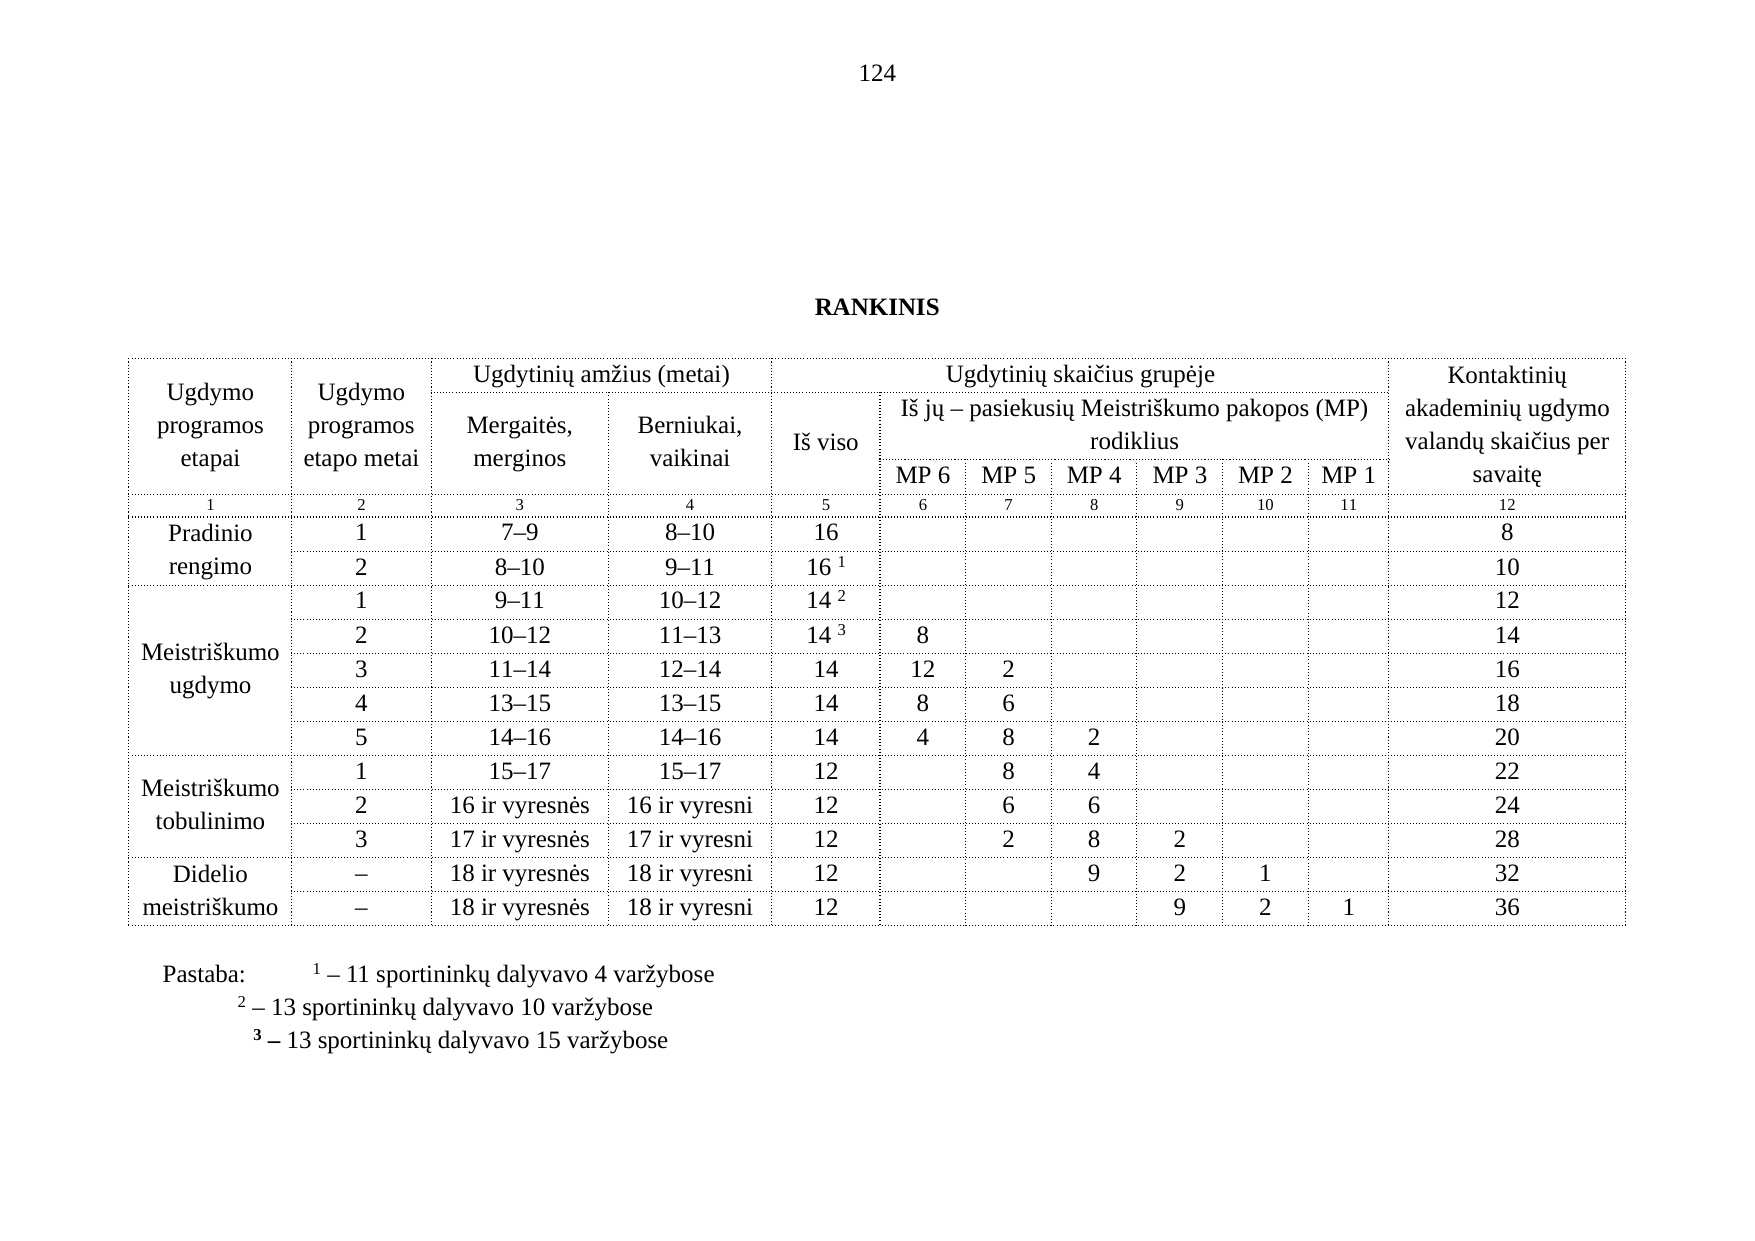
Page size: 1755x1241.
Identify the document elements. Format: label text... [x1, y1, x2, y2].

table_cell [880, 891, 966, 925]
table_cell 1 [291, 585, 431, 619]
table_cell 1 [1223, 857, 1308, 891]
table_cell [1308, 789, 1389, 823]
table_cell [1137, 619, 1222, 653]
text 3 – 13 sportininkų dalyvavo 15 varžybose [162, 1025, 1580, 1054]
table_cell 2 [291, 619, 431, 653]
table_cell Pradinio rengimo [129, 516, 291, 584]
table_cell 10 [1389, 551, 1625, 584]
table_cell [1137, 687, 1222, 721]
table_cell [1223, 789, 1308, 823]
table_cell [1223, 653, 1308, 687]
table_cell 15–17 [608, 755, 771, 789]
table_cell [880, 823, 966, 857]
table_cell [880, 551, 966, 584]
table_cell 8 [966, 721, 1051, 755]
table_cell [1223, 823, 1308, 857]
table_cell 15–17 [431, 755, 608, 789]
table_cell 6 [966, 687, 1051, 721]
table_cell MP 4 [1051, 459, 1137, 493]
table_header Ugdytinių skaičius grupėje [771, 358, 1389, 392]
table_cell 10–12 [431, 619, 608, 653]
table_cell [1137, 585, 1222, 619]
table_cell 12 [771, 823, 880, 857]
table_cell 11–13 [608, 619, 771, 653]
table_cell [1308, 619, 1389, 653]
table_cell 12 [771, 789, 880, 823]
table_cell [1223, 687, 1308, 721]
table_header Ugdymo programos etapo metai [291, 358, 431, 493]
table_cell Meistriškumo tobulinimo [129, 755, 291, 857]
table_cell 12 [880, 653, 966, 687]
table_cell [966, 551, 1051, 584]
table_cell [1223, 516, 1308, 551]
table_cell [1051, 516, 1137, 551]
table_cell 9 [1137, 494, 1222, 516]
table_cell [880, 857, 966, 891]
table_cell 4 [608, 494, 771, 516]
table_cell 8 [880, 687, 966, 721]
table_cell [966, 857, 1051, 891]
table_cell 9 [1051, 857, 1137, 891]
table_cell [1223, 585, 1308, 619]
table_cell 2 [966, 823, 1051, 857]
table_cell [1308, 755, 1389, 789]
table_cell [1223, 551, 1308, 584]
table_cell 8–10 [431, 551, 608, 584]
table_cell 13–15 [608, 687, 771, 721]
table_cell 4 [1051, 755, 1137, 789]
table_cell 12 [771, 891, 880, 925]
table_cell 8 [1051, 494, 1137, 516]
table_cell 10–12 [608, 585, 771, 619]
table_cell 2 [1223, 891, 1308, 925]
table_cell 8 [966, 755, 1051, 789]
table_cell 7–9 [431, 516, 608, 551]
table_cell [1051, 687, 1137, 721]
table_cell [1223, 721, 1308, 755]
table_cell 3 [431, 494, 608, 516]
table_cell 17 ir vyresnės [431, 823, 608, 857]
table_cell [1137, 721, 1222, 755]
table_cell [1051, 653, 1137, 687]
table_cell 4 [880, 721, 966, 755]
table_cell 9–11 [608, 551, 771, 584]
table_cell [1137, 789, 1222, 823]
table_cell 24 [1389, 789, 1625, 823]
table_cell [1051, 551, 1137, 584]
table_cell 20 [1389, 721, 1625, 755]
table_cell [1308, 823, 1389, 857]
table_cell 1 [291, 755, 431, 789]
table_cell 3 [291, 653, 431, 687]
table_cell 18 ir vyresnės [431, 857, 608, 891]
table_cell [880, 585, 966, 619]
table_cell – [291, 891, 431, 925]
table_cell 2 [291, 494, 431, 516]
table_cell 16 [771, 516, 880, 551]
table_cell 1 [1308, 891, 1389, 925]
table_cell 12 [771, 857, 880, 891]
table_cell 12 [1389, 494, 1625, 516]
table_cell [966, 619, 1051, 653]
table_cell [1308, 551, 1389, 584]
table_cell 36 [1389, 891, 1625, 925]
table_cell MP 3 [1137, 459, 1222, 493]
table_cell [1308, 516, 1389, 551]
table_cell [1308, 857, 1389, 891]
table_cell 8 [1389, 516, 1625, 551]
table_cell 6 [966, 789, 1051, 823]
table_cell 2 [291, 551, 431, 584]
table_cell [1051, 585, 1137, 619]
table_cell 14–16 [431, 721, 608, 755]
table_cell Iš jų – pasiekusių Meistriškumo pakopos (MP) rodiklius [880, 392, 1389, 459]
table_cell 8 [1051, 823, 1137, 857]
table_cell [880, 516, 966, 551]
table_cell Didelio meistriškumo [129, 857, 291, 925]
table_cell 22 [1389, 755, 1625, 789]
table_cell 2 [291, 789, 431, 823]
text 2 – 13 sportininkų dalyvavo 10 varžybose [162, 992, 1580, 1021]
table_header Kontaktinių akademinių ugdymo valandų skaičius per savaitę [1389, 358, 1625, 493]
table_cell MP 5 [966, 459, 1051, 493]
table_cell 14 2 [771, 585, 880, 619]
table_cell [1137, 755, 1222, 789]
table_cell [1308, 687, 1389, 721]
table_cell 16 1 [771, 551, 880, 584]
table_cell 2 [1137, 857, 1222, 891]
table_cell 13–15 [431, 687, 608, 721]
table_cell 16 ir vyresni [608, 789, 771, 823]
table_cell [880, 789, 966, 823]
table_cell Meistriškumo ugdymo [129, 585, 291, 755]
table_cell 16 [1389, 653, 1625, 687]
table_header Ugdymo programos etapai [129, 358, 291, 493]
table_cell [1051, 619, 1137, 653]
table_cell 1 [291, 516, 431, 551]
table_cell 3 [291, 823, 431, 857]
table_cell [1051, 891, 1137, 925]
table_cell 8 [880, 619, 966, 653]
table_cell 4 [291, 687, 431, 721]
table_cell 14 [771, 687, 880, 721]
table_cell 14 [771, 653, 880, 687]
table_cell Berniukai, vaikinai [608, 392, 771, 493]
table_cell 2 [1051, 721, 1137, 755]
table_cell 8–10 [608, 516, 771, 551]
table_cell 2 [1137, 823, 1222, 857]
table_cell [1308, 721, 1389, 755]
table_cell MP 2 [1223, 459, 1308, 493]
table_cell 2 [966, 653, 1051, 687]
table_cell MP 6 [880, 459, 966, 493]
table_cell 18 ir vyresni [608, 857, 771, 891]
table_cell [966, 585, 1051, 619]
table_cell 17 ir vyresni [608, 823, 771, 857]
table_cell [1308, 585, 1389, 619]
table_cell 12 [1389, 585, 1625, 619]
table_cell 5 [771, 494, 880, 516]
table_cell 18 ir vyresni [608, 891, 771, 925]
table_cell 9 [1137, 891, 1222, 925]
table_cell [966, 516, 1051, 551]
table_cell [1137, 551, 1222, 584]
table_cell [1137, 516, 1222, 551]
text rankinis [118, 292, 1636, 321]
table_cell 14–16 [608, 721, 771, 755]
table_header Ugdytinių amžius (metai) [431, 358, 771, 392]
table_cell 6 [880, 494, 966, 516]
table_cell Mergaitės, merginos [431, 392, 608, 493]
table_cell [1137, 653, 1222, 687]
table_cell 5 [291, 721, 431, 755]
table_cell [1308, 653, 1389, 687]
table_cell MP 1 [1308, 459, 1389, 493]
table_cell 18 [1389, 687, 1625, 721]
table_cell 14 [771, 721, 880, 755]
table_cell 28 [1389, 823, 1625, 857]
table_cell [880, 755, 966, 789]
table_cell 12 [771, 755, 880, 789]
table_cell – [291, 857, 431, 891]
table_cell 18 ir vyresnės [431, 891, 608, 925]
table_cell 11–14 [431, 653, 608, 687]
table_cell 14 [1389, 619, 1625, 653]
table_cell 9–11 [431, 585, 608, 619]
table_cell 6 [1051, 789, 1137, 823]
table_cell 7 [966, 494, 1051, 516]
table_cell 11 [1308, 494, 1389, 516]
table_cell [1223, 755, 1308, 789]
table_cell Iš viso [771, 392, 880, 493]
table_cell 10 [1223, 494, 1308, 516]
text Pastaba: 1 – 11 sportininkų dalyvavo 4 varžybose [162, 959, 1580, 988]
table_cell 14 3 [771, 619, 880, 653]
table_cell 32 [1389, 857, 1625, 891]
table_cell 16 ir vyresnės [431, 789, 608, 823]
table_cell [1223, 619, 1308, 653]
table_cell [966, 891, 1051, 925]
table_cell 1 [129, 494, 291, 516]
table_cell 12–14 [608, 653, 771, 687]
